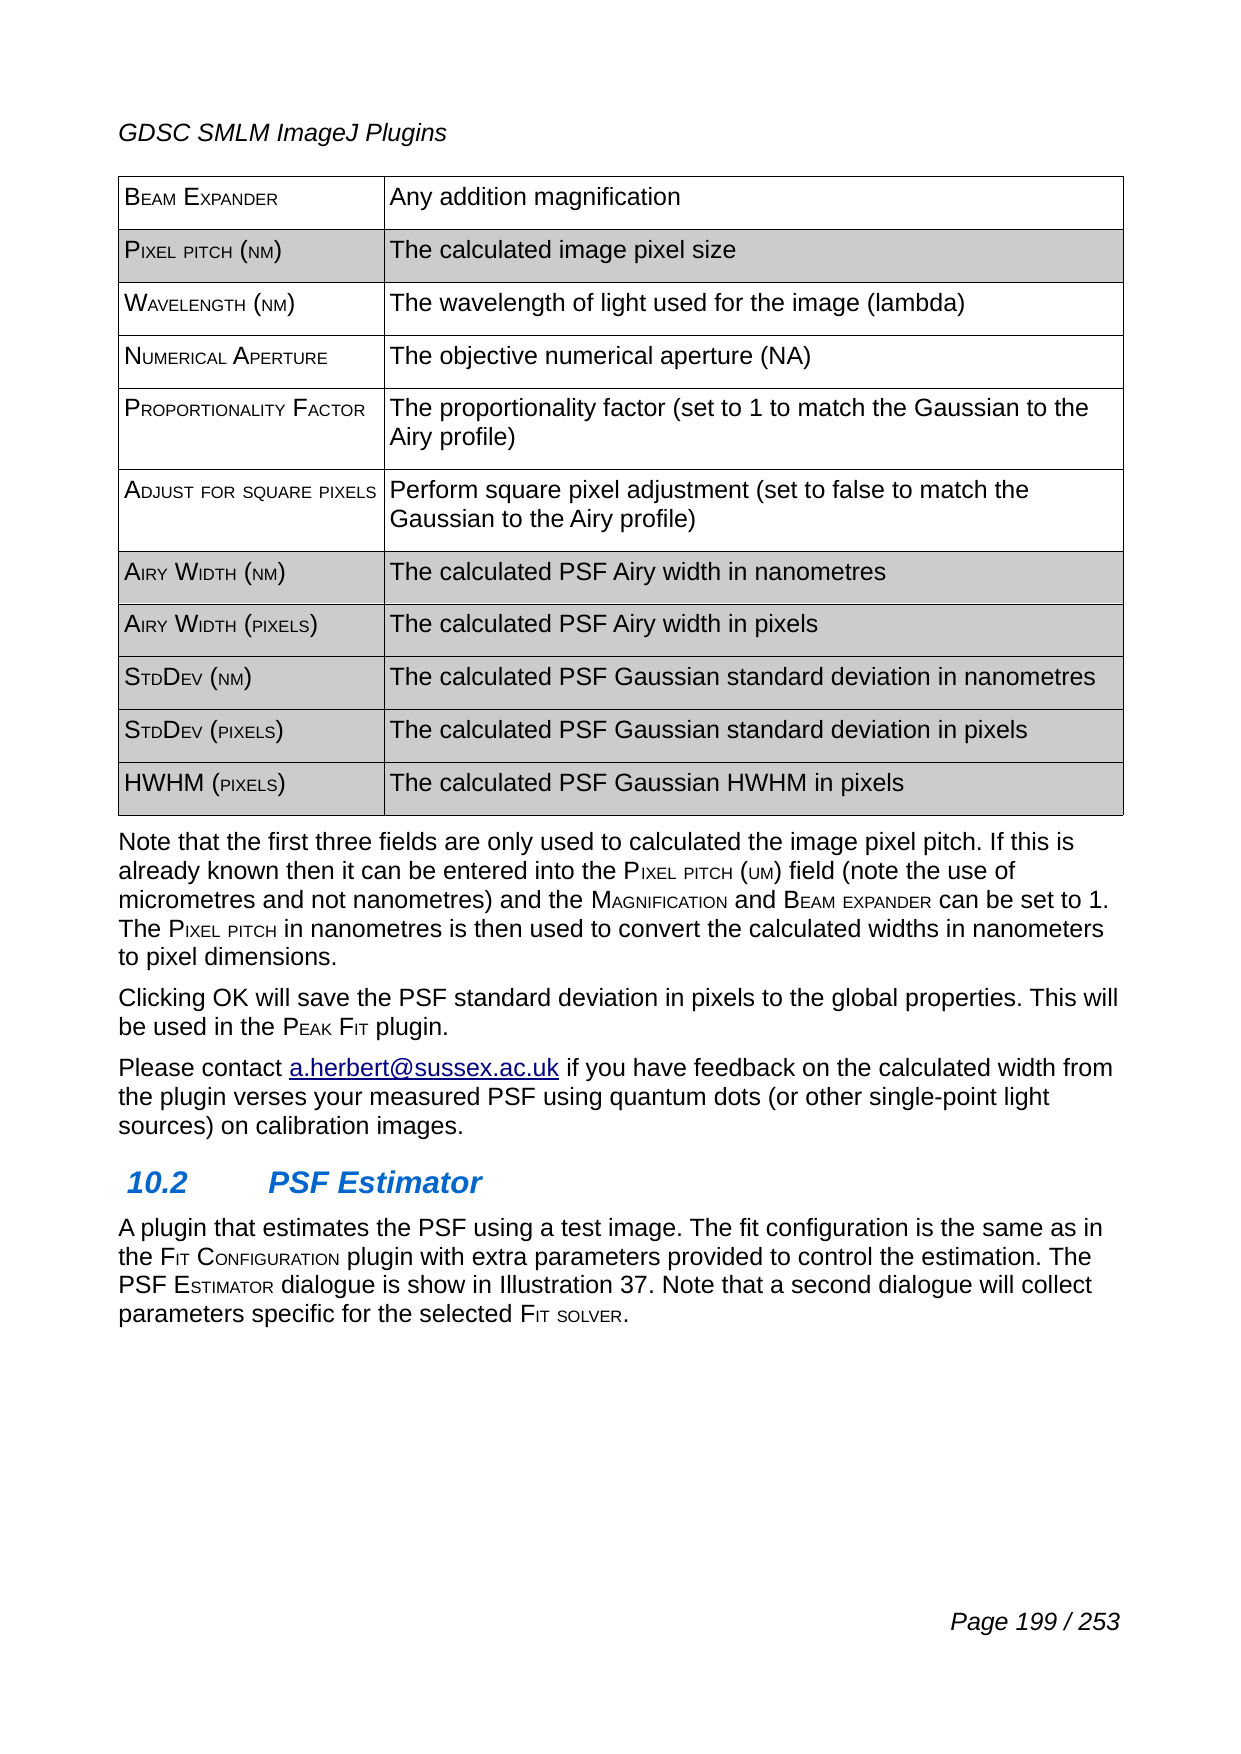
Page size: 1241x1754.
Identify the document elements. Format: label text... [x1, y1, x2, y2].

table_cell The calculated image pixel size [385, 230, 1123, 282]
table_cell HWHM (pixels) [119, 763, 384, 815]
table_cell Airy Width (pixels) [119, 605, 384, 656]
table_cell The calculated PSF Gaussian standard deviation in pixels [385, 710, 1123, 762]
table_cell Numerical Aperture [119, 336, 384, 388]
text Please contact a.herbert@sussex.ac.uk if you have feedback on the calculated width from the plugin verses your measured PSF using quantum dots (or other single-point light sources) on calibration images. [118, 1053, 1122, 1140]
text A plugin that estimates the PSF using a test image. The fit configuration is the same as in the Fit Configuration plugin with extra parameters provided to control the estimation. The PSF Estimator dialogue is show in Illustration 37. Note that a second dialogue will collect parameters specific for the selected Fit solver. [118, 1213, 1122, 1328]
text Note that the first three fields are only used to calculated the image pixel pitch. If this is already known then it can be entered into the Pixel pitch (um) field (note the use of micrometres and not nanometres) and the Magnification and Beam expander can be set to 1. The Pixel pitch in nanometres is then used to convert the calculated widths in nanometers to pixel dimensions. [118, 827, 1122, 971]
table_cell Perform square pixel adjustment (set to false to match the Gaussian to the Airy profile) [385, 470, 1123, 551]
table_cell The objective numerical aperture (NA) [385, 336, 1123, 388]
table_cell Adjust for square pixels [119, 470, 384, 551]
table_cell Pixel pitch (nm) [119, 230, 384, 282]
table_cell The calculated PSF Gaussian HWHM in pixels [385, 763, 1123, 815]
text Clicking OK will save the PSF standard deviation in pixels to the global properties. This will be used in the Peak Fit plugin. [118, 983, 1122, 1041]
table_cell The calculated PSF Airy width in nanometres [385, 552, 1123, 603]
table_cell StdDev (pixels) [119, 710, 384, 762]
table_cell The calculated PSF Gaussian standard deviation in nanometres [385, 657, 1123, 709]
table_cell The calculated PSF Airy width in pixels [385, 605, 1123, 656]
table_cell Beam Expander [119, 177, 384, 229]
table_cell The proportionality factor (set to 1 to match the Gaussian to the Airy profile) [385, 389, 1123, 469]
table_cell Wavelength (nm) [119, 283, 384, 335]
table_cell Proportionality Factor [119, 389, 384, 469]
table_cell Any addition magnification [385, 177, 1123, 229]
table_cell StdDev (nm) [119, 657, 384, 709]
subtitle PSF Estimator [118, 1164, 1122, 1200]
table_cell Airy Width (nm) [119, 552, 384, 603]
table_cell The wavelength of light used for the image (lambda) [385, 283, 1123, 335]
